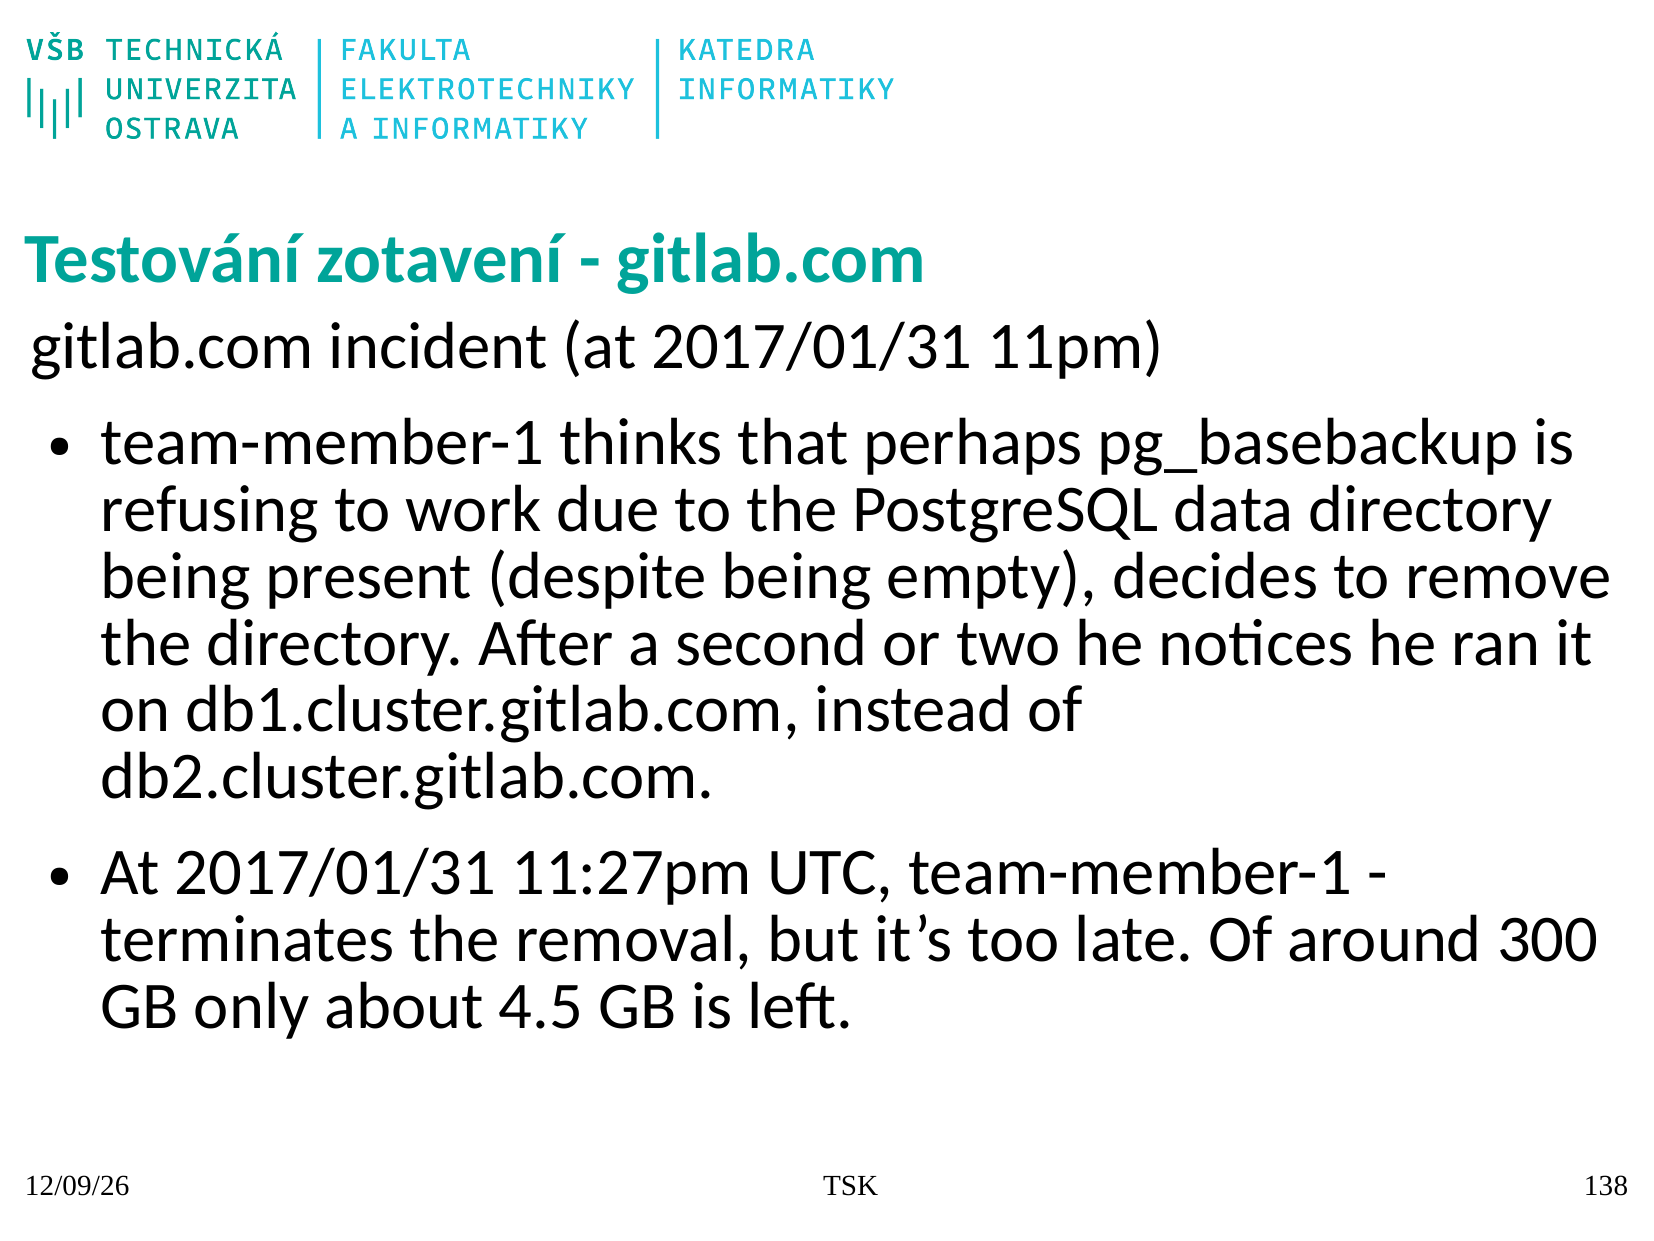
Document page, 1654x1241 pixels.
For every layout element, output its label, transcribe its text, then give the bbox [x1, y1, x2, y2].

picture [26, 31, 894, 139]
list gitlab.com incident (at 2017/01/31 11pm) team-member-1 thinks that perhaps pg_basebackup is refusing to work due to the PostgreSQL data directory being present (despite being empty), decides to remove the directory. After a second or two he notices he ran it on db1.cluster.gitlab.com, instead of db2.cluster.gitlab.com. At 2017/01/31 11:27pm UTC, team-member-1 - terminates the removal, but it’s too late. Of around 300 GB only about 4.5 GB is left. [30, 318, 1629, 1146]
title Testování zotavení - gitlab.com [24, 169, 1629, 300]
